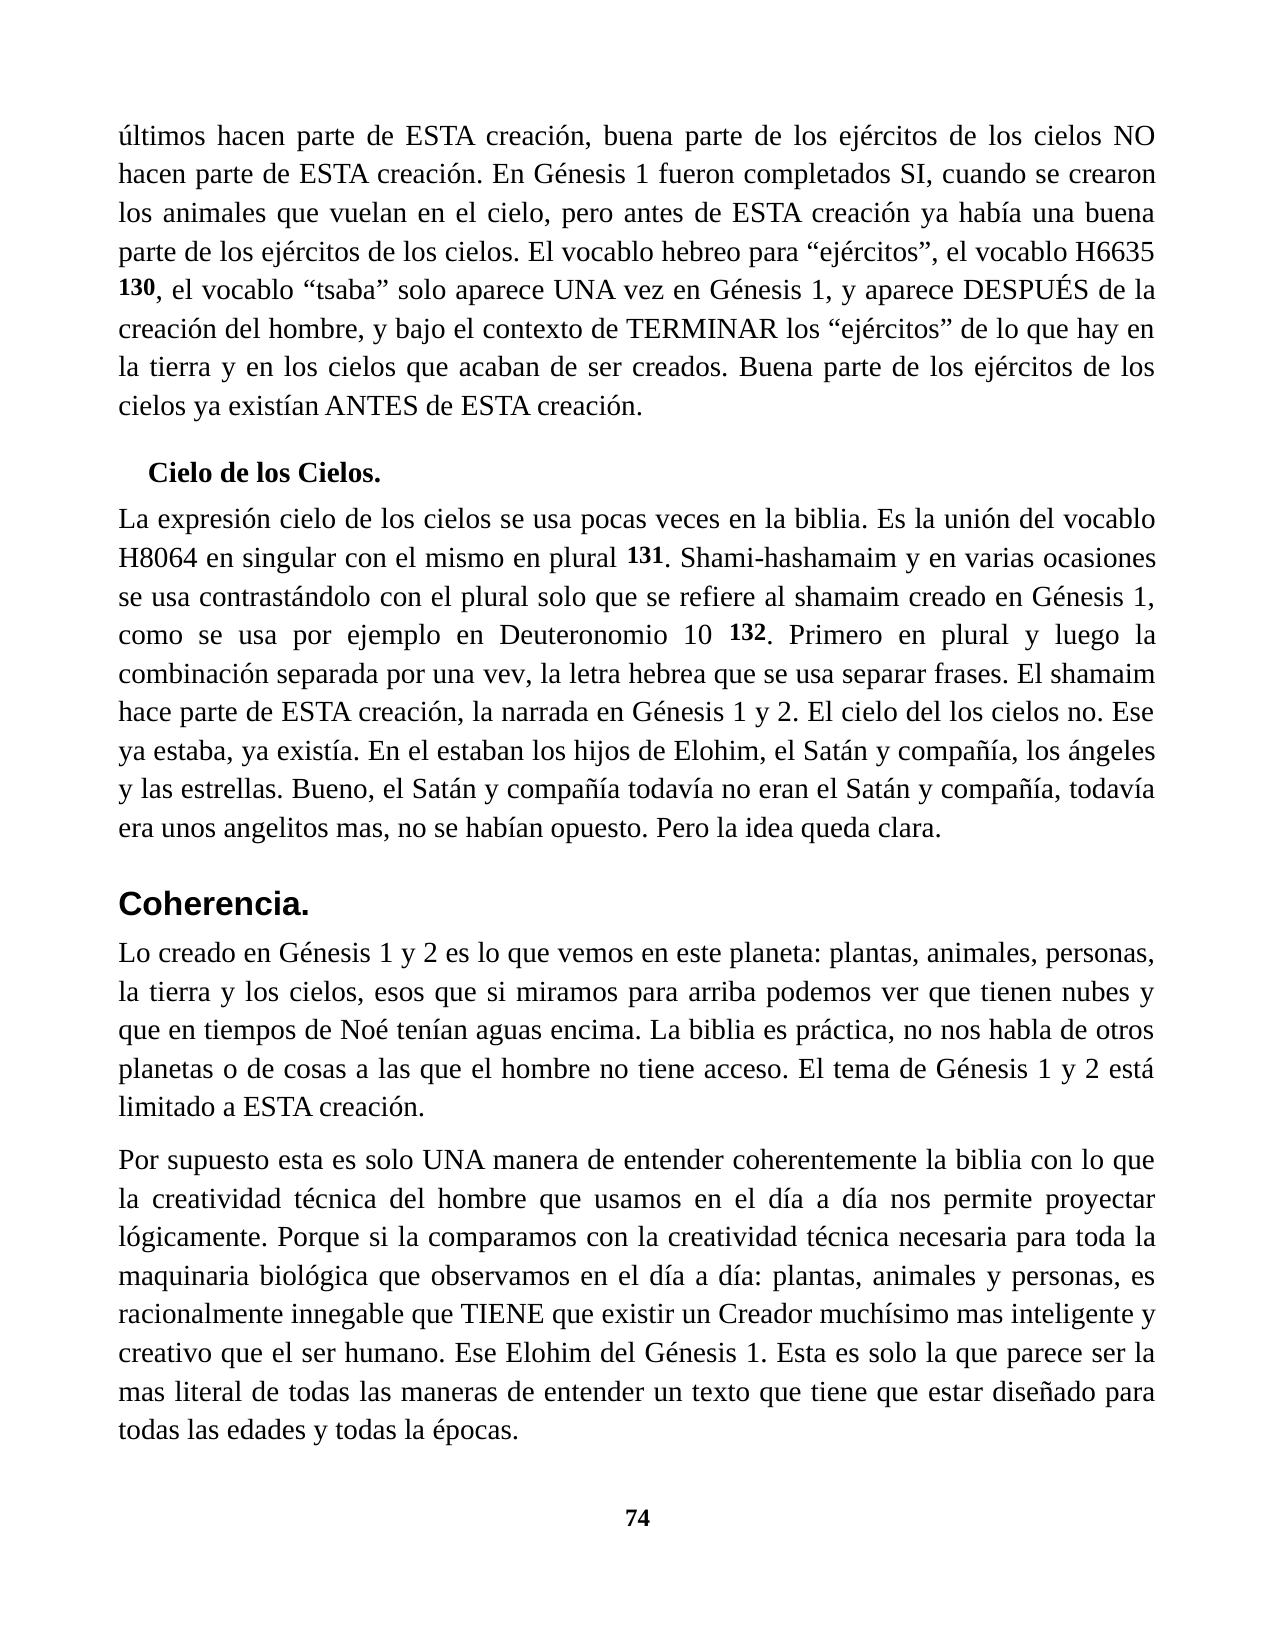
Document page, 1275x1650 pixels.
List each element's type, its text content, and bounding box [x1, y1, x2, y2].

text Por supuesto esta es solo UNA manera de entender coherentemente la biblia con lo que la creatividad técnica del hombre que usamos en el día a día nos permite proyectar lógicamente. Porque si la comparamos con la creatividad técnica necesaria para toda la maquinaria biológica que observamos en el día a día: plantas, animales y personas, es racionalmente innegable que TIENE que existir un Creador muchísimo mas inteligente y creativo que el ser humano. Ese Elohim del Génesis 1. Esta es solo la que parece ser la mas literal de todas las maneras de entender un texto que tiene que estar diseñado para todas las edades y todas la épocas. [118, 1142, 1157, 1446]
text La expresión cielo de los cielos se usa pocas veces en la biblia. Es la unión del vocablo H8064 en singular con el mismo en plural . Shami-hashamaim y en varias ocasiones se usa contrastándolo con el plural solo que se refiere al shamaim creado en Génesis 1, como se usa por ejemplo en Deuteronomio 10 . Primero en plural y luego la combinación separada por una vev, la letra hebrea que se usa separar frases. El shamaim hace parte de ESTA creación, la narrada en Génesis 1 y 2. El cielo del los cielos no. Ese ya estaba, ya existía. En el estaban los hijos de Elohim, el Satán y compañía, los ángeles y las estrellas. Bueno, el Satán y compañía todavía no eran el Satán y compañía, todavía era unos angelitos mas, no se habían opuesto. Pero la idea queda clara. [118, 502, 1157, 843]
subtitle Cielo de los Cielos. [148, 456, 1157, 489]
subtitle Coherencia. [118, 884, 1157, 923]
text últimos hacen parte de ESTA creación, buena parte de los ejércitos de los cielos NO hacen parte de ESTA creación. En Génesis 1 fueron completados SI, cuando se crearon los animales que vuelan en el cielo, pero antes de ESTA creación ya había una buena parte de los ejércitos de los cielos. El vocablo hebreo para “ejércitos”, el vocablo H6635 , el vocablo “tsaba” solo aparece UNA vez en Génesis 1, y aparece DESPUÉS de la creación del hombre, y bajo el contexto de TERMINAR los “ejércitos” de lo que hay en la tierra y en los cielos que acaban de ser creados. Buena parte de los ejércitos de los cielos ya existían ANTES de ESTA creación. [118, 118, 1157, 421]
text Lo creado en Génesis 1 y 2 es lo que vemos en este planeta: plantas, animales, personas, la tierra y los cielos, esos que si miramos para arriba podemos ver que tienen nubes y que en tiempos de Noé tenían aguas encima. La biblia es práctica, no nos habla de otros planetas o de cosas a las que el hombre no tiene acceso. El tema de Génesis 1 y 2 está limitado a ESTA creación. [118, 935, 1157, 1123]
